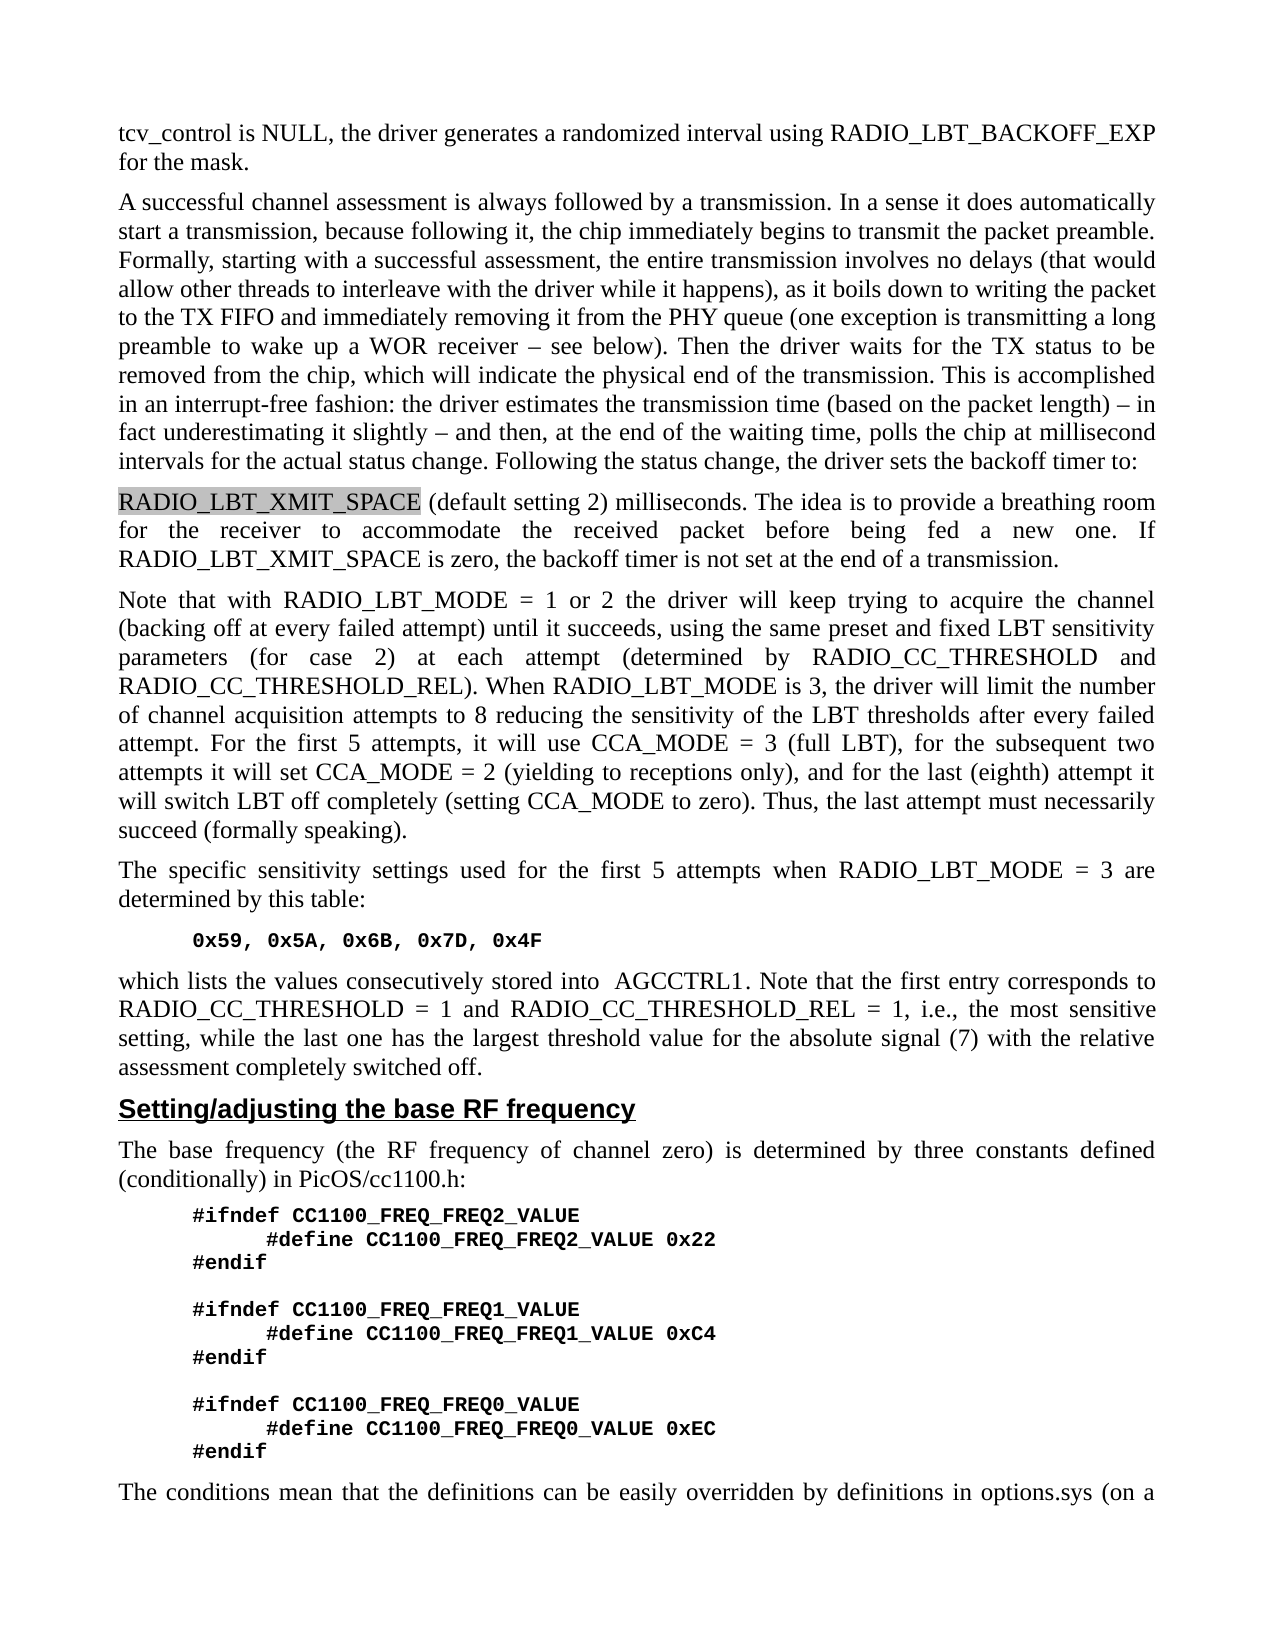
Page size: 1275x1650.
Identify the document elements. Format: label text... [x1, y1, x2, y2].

text The specific sensitivity settings used for the first 5 attempts when RADIO_LBT_MODE = 3 are determined by this table: [118, 855, 1157, 913]
text #ifndef CC1100_FREQ_FREQ0_VALUE [192, 1394, 1157, 1418]
text #ifndef CC1100_FREQ_FREQ1_VALUE [192, 1299, 1157, 1323]
text tcv_control is NULL, the driver generates a randomized interval using RADIO_LBT_BACKOFF_EXP for the mask. [118, 118, 1157, 176]
text RADIO_LBT_XMIT_SPACE (default setting 2) milliseconds. The idea is to provide a breathing room for the receiver to accommodate the received packet before being fed a new one. If RADIO_LBT_XMIT_SPACE is zero, the backoff timer is not set at the end of a transmission. [118, 487, 1157, 573]
text #define CC1100_FREQ_FREQ0_VALUE 0xEC [192, 1418, 1157, 1441]
text #endif [192, 1252, 1157, 1276]
text Note that with RADIO_LBT_MODE = 1 or 2 the driver will keep trying to acquire the channel (backing off at every failed attempt) until it succeeds, using the same preset and fixed LBT sensitivity parameters (for case 2) at each attempt (determined by RADIO_CC_THRESHOLD and RADIO_CC_THRESHOLD_REL). When RADIO_LBT_MODE is 3, the driver will limit the number of channel acquisition attempts to 8 reducing the sensitivity of the LBT thresholds after every failed attempt. For the first 5 attempts, it will use CCA_MODE = 3 (full LBT), for the subsequent two attempts it will set CCA_MODE = 2 (yielding to receptions only), and for the last (eighth) attempt it will switch LBT off completely (setting CCA_MODE to zero). Thus, the last attempt must necessarily succeed (formally speaking). [118, 585, 1157, 843]
text which lists the values consecutively stored into AGCCTRL1. Note that the first entry corresponds to RADIO_CC_THRESHOLD = 1 and RADIO_CC_THRESHOLD_REL = 1, i.e., the most sensitive setting, while the last one has the largest threshold value for the absolute signal (7) with the relative assessment completely switched off. [118, 966, 1157, 1081]
text The base frequency (the RF frequency of channel zero) is determined by three constants defined (conditionally) in PicOS/cc1100.h: [118, 1136, 1157, 1193]
text #endif [192, 1441, 1157, 1465]
text #ifndef CC1100_FREQ_FREQ2_VALUE [192, 1205, 1157, 1228]
text A successful channel assessment is always followed by a transmission. In a sense it does automatically start a transmission, because following it, the chip immediately begins to transmit the packet preamble. Formally, starting with a successful assessment, the entire transmission involves no delays (that would allow other threads to interleave with the driver while it happens), as it boils down to writing the packet to the TX FIFO and immediately removing it from the PHY queue (one exception is transmitting a long preamble to wake up a WOR receiver – see below). Then the driver waits for the TX status to be removed from the chip, which will indicate the physical end of the transmission. This is accomplished in an interrupt-free fashion: the driver estimates the transmission time (based on the packet length) – in fact underestimating it slightly – and then, at the end of the waiting time, polls the chip at millisecond intervals for the actual status change. Following the status change, the driver sets the backoff timer to: [118, 187, 1157, 475]
text #endif [192, 1347, 1157, 1370]
text #define CC1100_FREQ_FREQ1_VALUE 0xC4 [192, 1323, 1157, 1347]
subtitle Setting/adjusting the base RF frequency [118, 1093, 1157, 1124]
text 0x59, 0x5A, 0x6B, 0x7D, 0x4F [118, 924, 1157, 954]
text #define CC1100_FREQ_FREQ2_VALUE 0x22 [192, 1228, 1157, 1252]
text The conditions mean that the definitions can be easily overridden by definitions in options.sys (on a [118, 1477, 1157, 1506]
